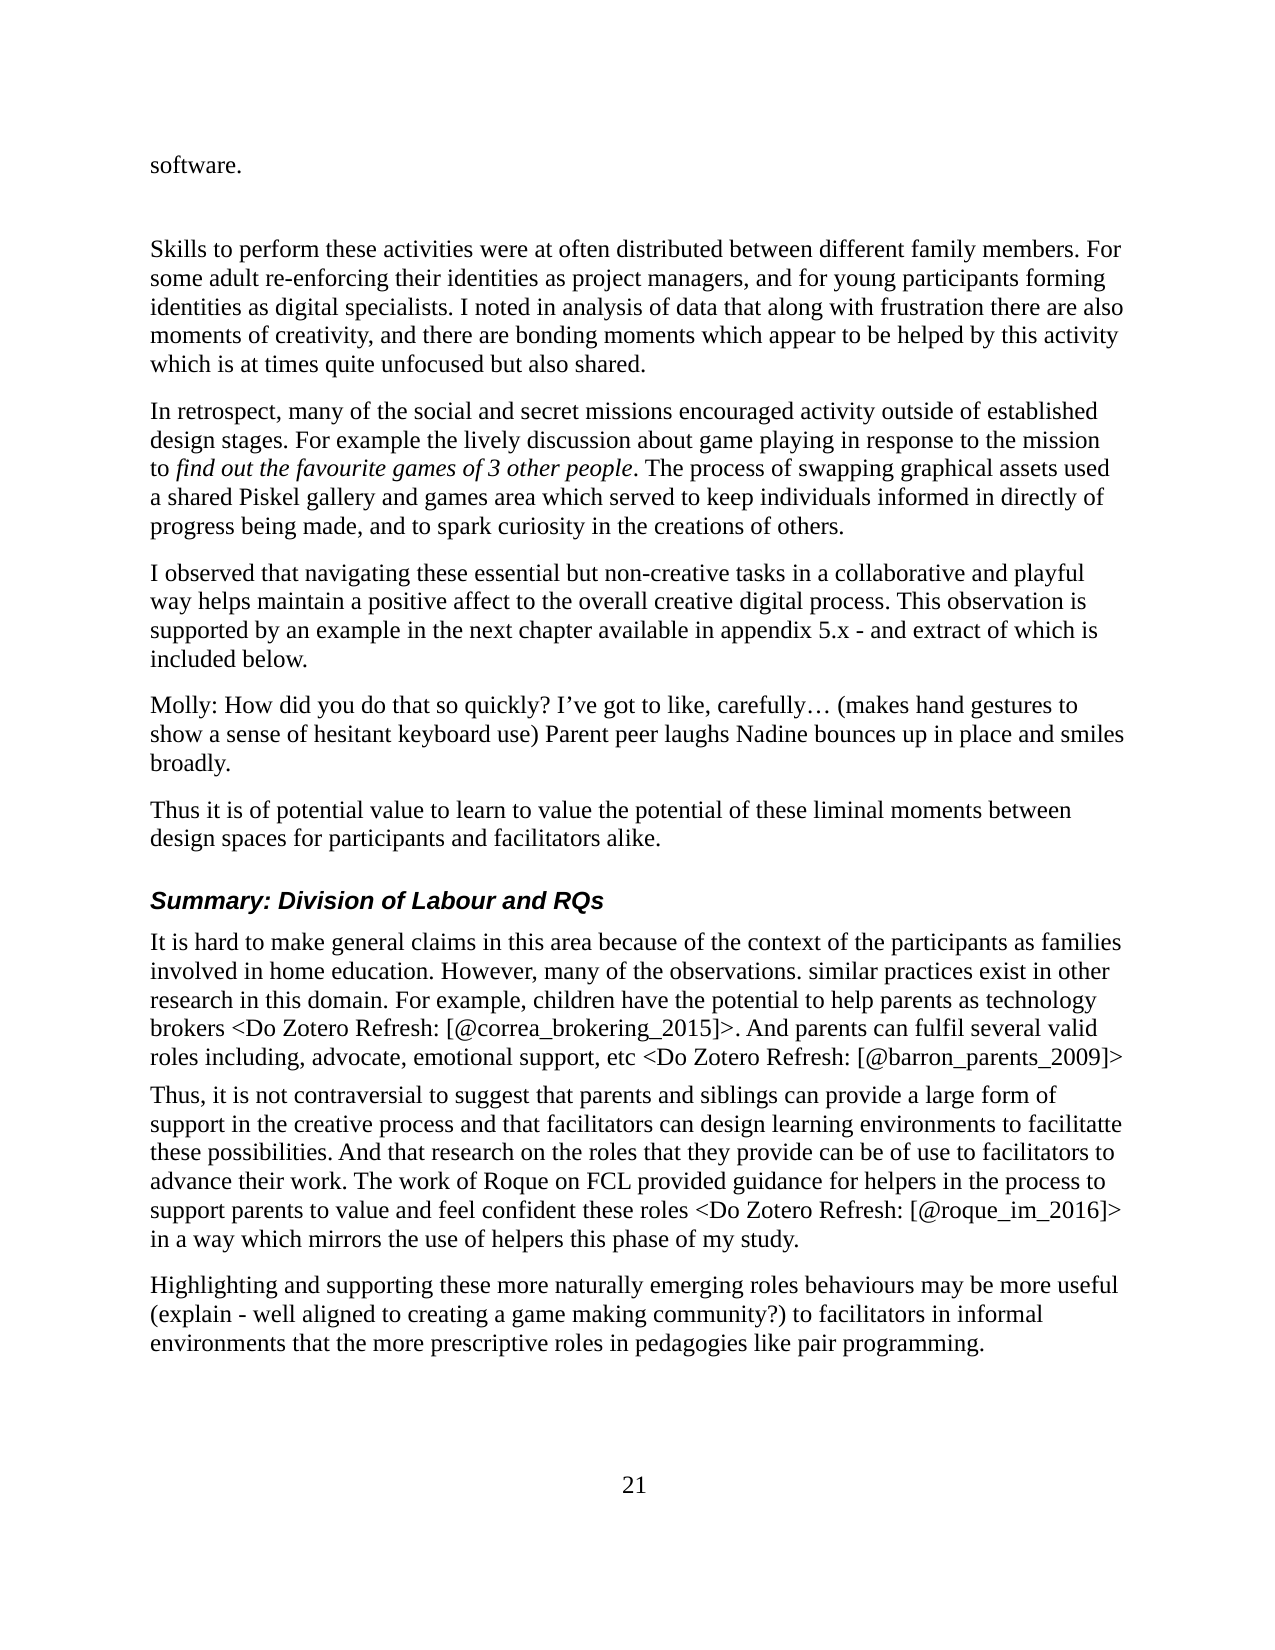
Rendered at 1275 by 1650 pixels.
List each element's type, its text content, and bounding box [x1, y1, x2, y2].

text It is hard to make general claims in this area because of the context of the participants as families involved in home education. However, many of the observations. similar practices exist in other research in this domain. For example, children have the potential to help parents as technology brokers <Do Zotero Refresh: [@correa_brokering_2015]>. And parents can fulfil several valid roles including, advocate, emotional support, etc <Do Zotero Refresh: [@barron_parents_2009]> [150, 927, 1125, 1071]
subtitle Summary: Division of Labour and RQs [150, 886, 1125, 915]
text Molly: How did you do that so quickly? I’ve got to like, carefully… (makes hand gestures to show a sense of hesitant keyboard use) Parent peer laughs Nadine bounces up in place and smiles broadly. [150, 691, 1125, 777]
text I observed that navigating these essential but non-creative tasks in a collaborative and playful way helps maintain a positive affect to the overall creative digital process. This observation is supported by an example in the next chapter available in appendix 5.x - and extract of which is included below. [150, 558, 1125, 673]
text Highlighting and supporting these more naturally emerging roles behaviours may be more useful (explain - well aligned to creating a game making community?) to facilitators in informal environments that the more prescriptive roles in pedagogies like pair programming. [150, 1270, 1125, 1357]
text software. [150, 150, 1125, 179]
text Thus, it is not contraversial to suggest that parents and siblings can provide a large form of support in the creative process and that facilitators can design learning environments to facilitatte these possibilities. And that research on the roles that they provide can be of use to facilitators to advance their work. The work of Roque on FCL provided guidance for helpers in the process to support parents to value and feel confident these roles <Do Zotero Refresh: [@roque_im_2016]> in a way which mirrors the use of helpers this phase of my study. [150, 1080, 1125, 1252]
text Thus it is of potential value to learn to value the potential of these liminal moments between design spaces for participants and facilitators alike. [150, 795, 1125, 852]
text Skills to perform these activities were at often distributed between different family members. For some adult re-enforcing their identities as project managers, and for young participants forming identities as digital specialists. I noted in analysis of data that along with frustration there are also moments of creativity, and there are bonding moments which appear to be helped by this activity which is at times quite unfocused but also shared. [150, 234, 1125, 378]
text In retrospect, many of the social and secret missions encouraged activity outside of established design stages. For example the lively discussion about game playing in response to the mission to find out the favourite games of 3 other people. The process of swapping graphical assets used a shared Piskel gallery and games area which served to keep individuals informed in directly of progress being made, and to spark curiosity in the creations of others. [150, 396, 1125, 540]
